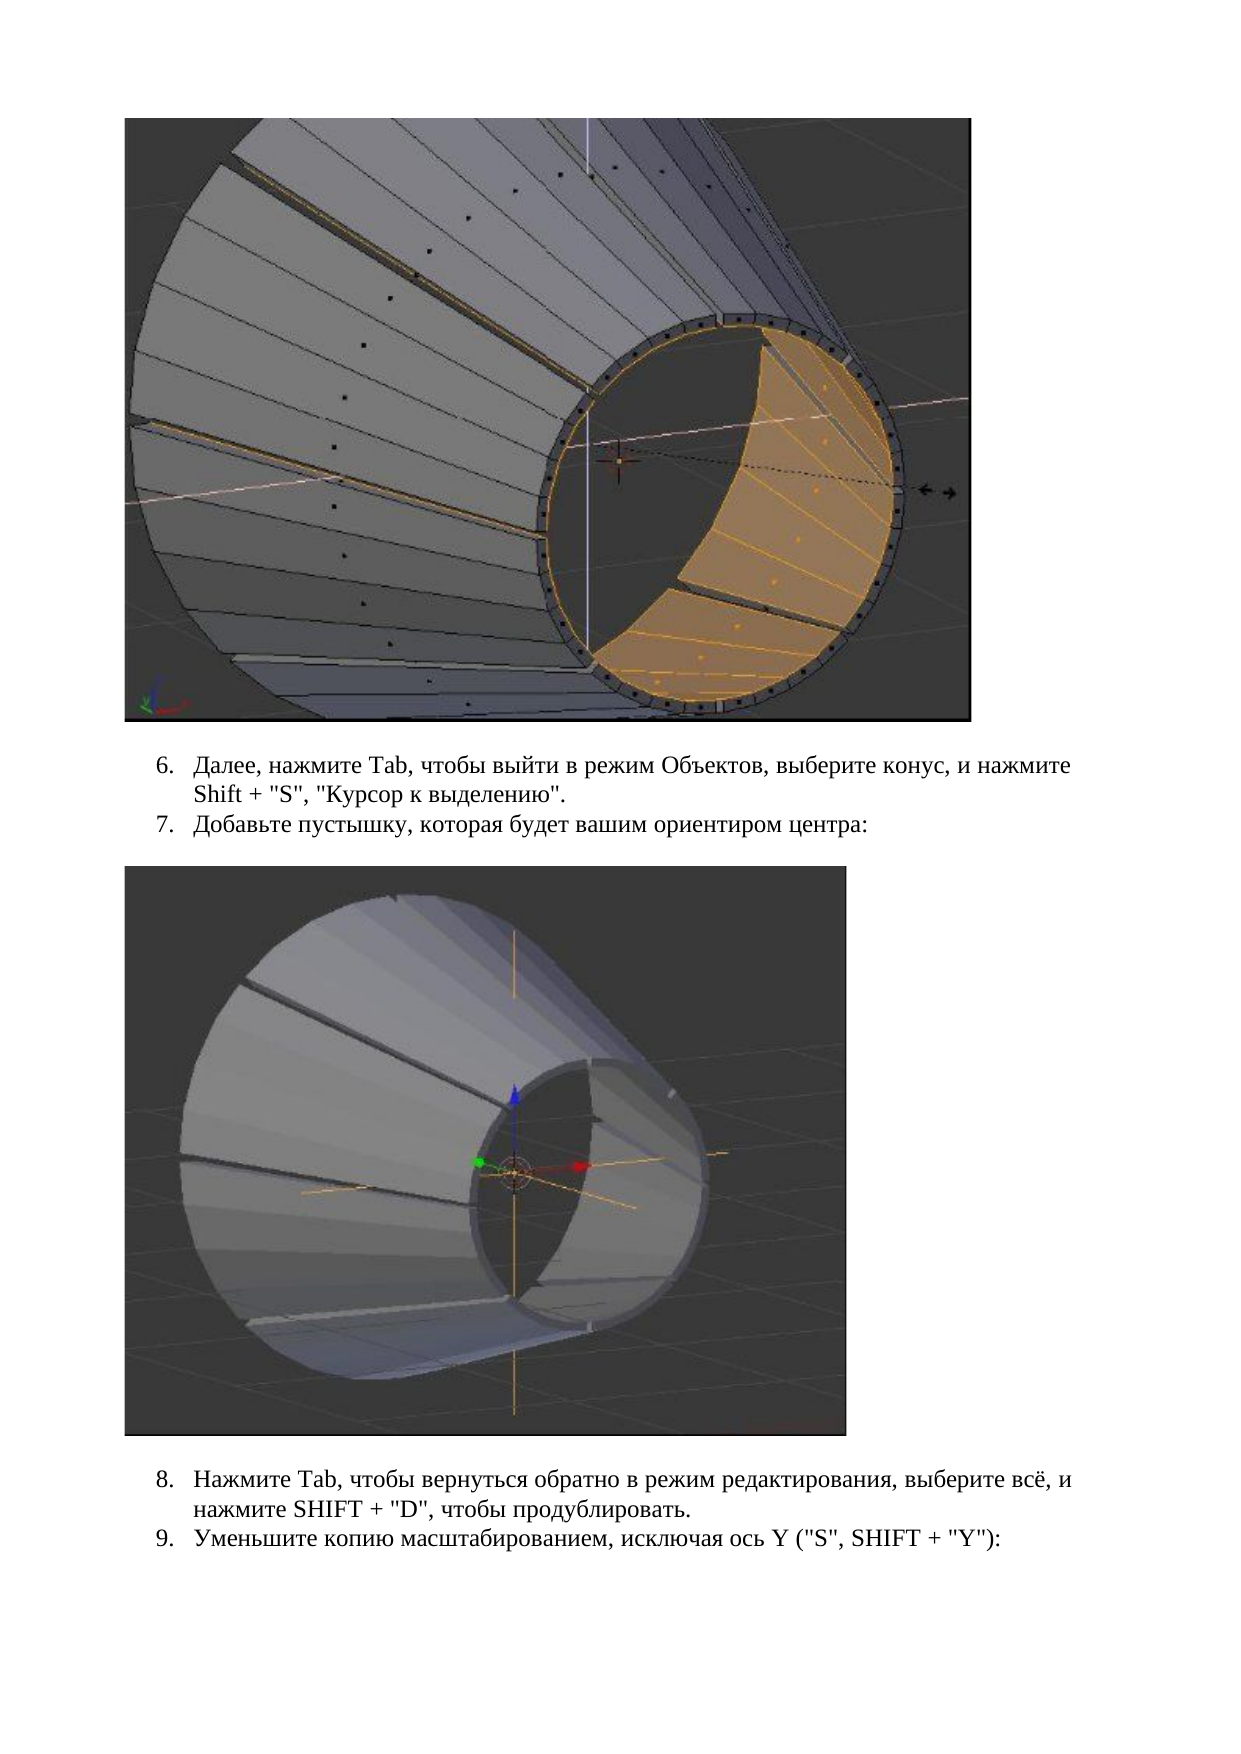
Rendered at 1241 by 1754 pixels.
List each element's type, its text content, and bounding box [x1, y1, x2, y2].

list Нажмите Tab, чтобы вернуться обратно в режим редактирования, выберите всё, и нажмите SHIFT + "D", чтобы продублировать. [156, 1464, 1122, 1522]
list Далее, нажмите Tab, чтобы выйти в режим Объектов, выберите конус, и нажмите Shift + "S", "Курсор к выделению". [156, 750, 1122, 808]
list Уменьшите копию масштабированием, исключая ось Y ("S", SHIFT + "Y"): [156, 1522, 1122, 1552]
list Добавьте пустышку, которая будет вашим ориентиром центра: [156, 808, 1122, 837]
picture [124, 118, 972, 722]
picture [124, 866, 847, 1436]
